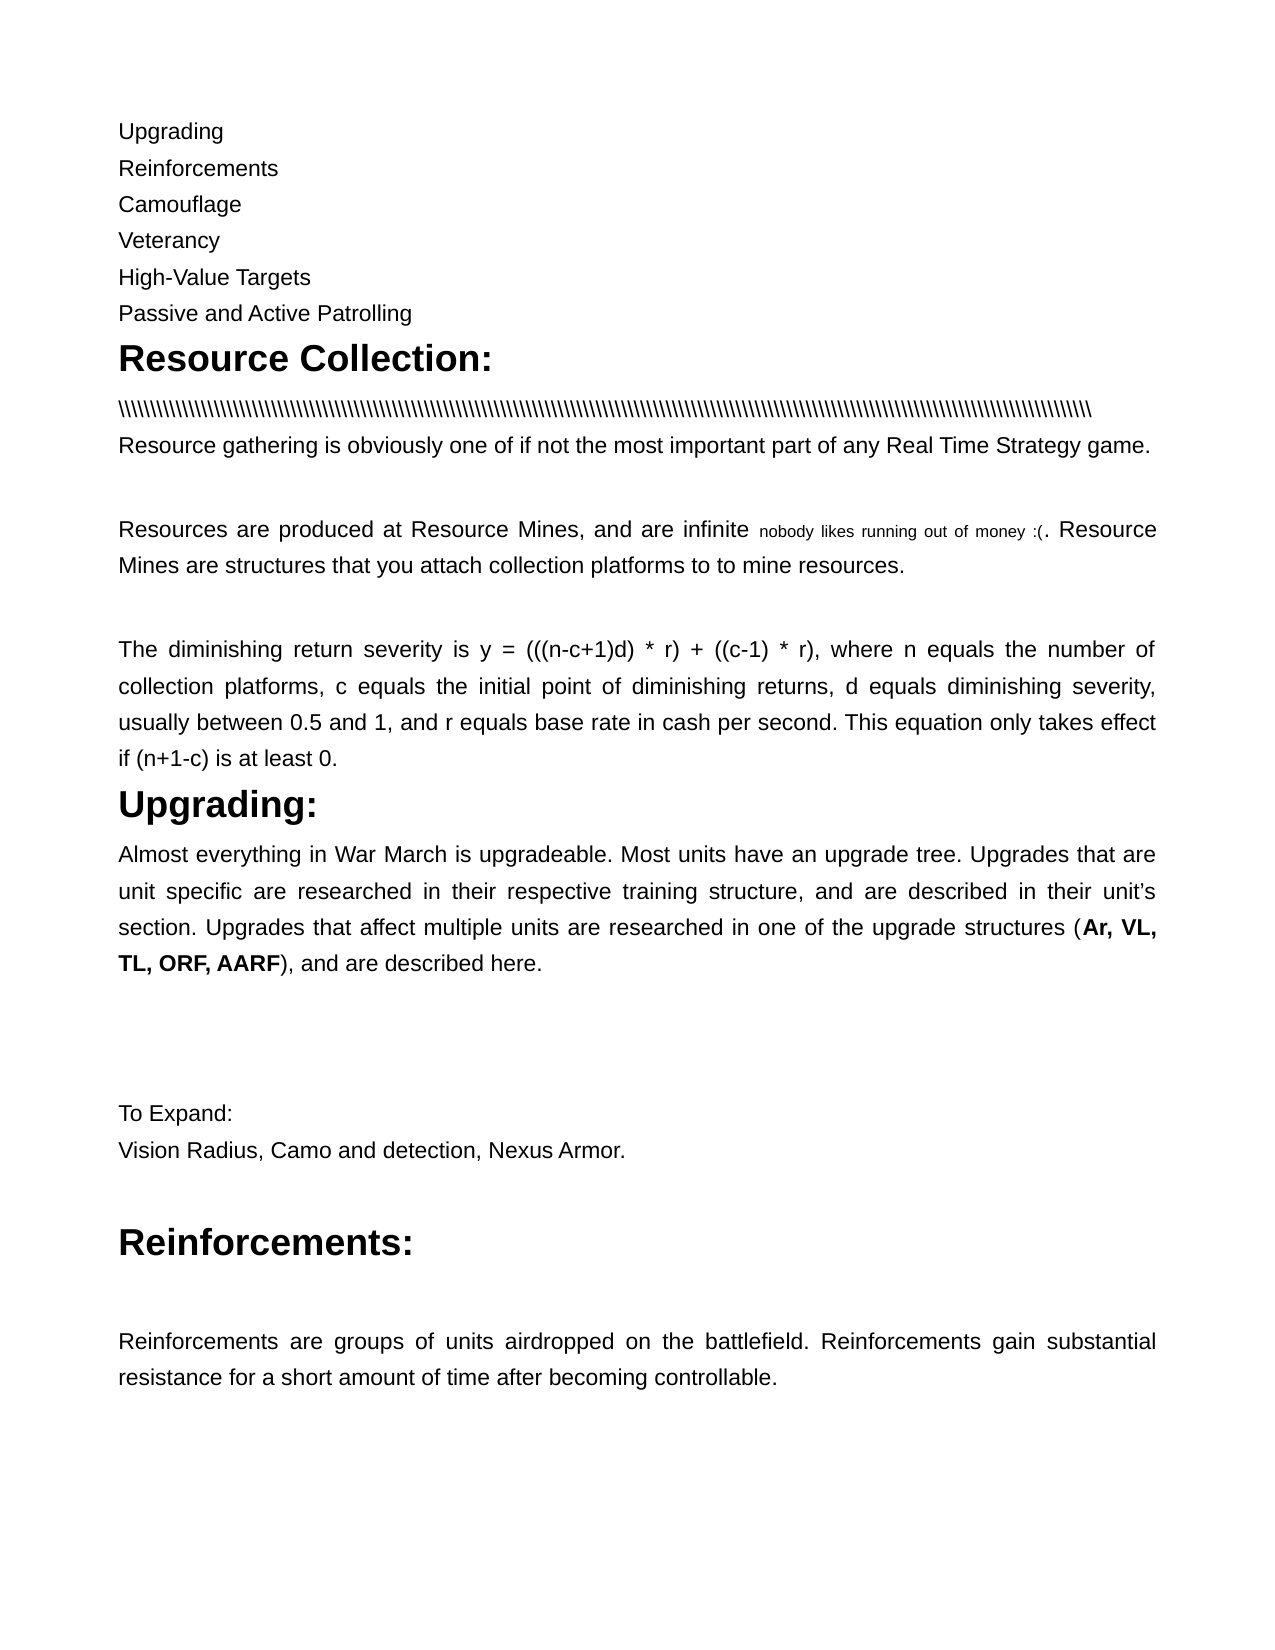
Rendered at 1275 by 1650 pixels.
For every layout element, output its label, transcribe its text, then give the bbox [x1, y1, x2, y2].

text Reinforcements [118, 154, 1157, 181]
text Vision Radius, Camo and detection, Nexus Armor. [118, 1137, 1157, 1163]
text Upgrading [118, 118, 1157, 144]
text Passive and Active Patrolling [118, 300, 1157, 326]
text Reinforcements are groups of units airdropped on the battlefield. Reinforcements gain substantial resistance for a short amount of time after becoming controllable. [118, 1328, 1157, 1390]
text Resources are produced at Resource Mines, and are infinite nobody likes running out of money :(. Resource Mines are structures that you attach collection platforms to to mine resources. [118, 516, 1157, 579]
text \\\\\\\\\\\\\\\\\\\\\\\\\\\\\\\\\\\\\\\\\\\\\\\\\\\\\\\\\\\\\\\\\\\\\\\\\\\\\\\\\\\\\\\\\\\\\\\\\\\\\\\\\\\\\\\\\\\\\\\\\\\\\\\\\\\\\\\\\\\\\\\\\\\\\\\\\ [118, 396, 1157, 422]
text Resource gathering is obviously one of if not the most important part of any Real Time Strategy game. [118, 432, 1157, 458]
text To Expand: [118, 1100, 1157, 1127]
text Almost everything in War March is upgradeable. Most units have an upgrade tree. Upgrades that are unit specific are researched in their respective training structure, and are described in their unit’s section. Upgrades that affect multiple units are researched in one of the upgrade structures (Ar, VL, TL, ORF, AARF), and are described here. [118, 841, 1157, 977]
text Resource Collection: [118, 336, 1157, 379]
text Veterancy [118, 227, 1157, 253]
text Upgrading: [118, 782, 1157, 825]
text High-Value Targets [118, 263, 1157, 290]
text Camouflage [118, 191, 1157, 217]
text The diminishing return severity is y = (((n-c+1)d) * r) + ((c-1) * r), where n equals the number of collection platforms, c equals the initial point of diminishing returns, d equals diminishing severity, usually between 0.5 and 1, and r equals base rate in cash per second. This equation only takes effect if (n+1-c) is at least 0. [118, 636, 1157, 772]
text Reinforcements: [118, 1221, 1157, 1264]
